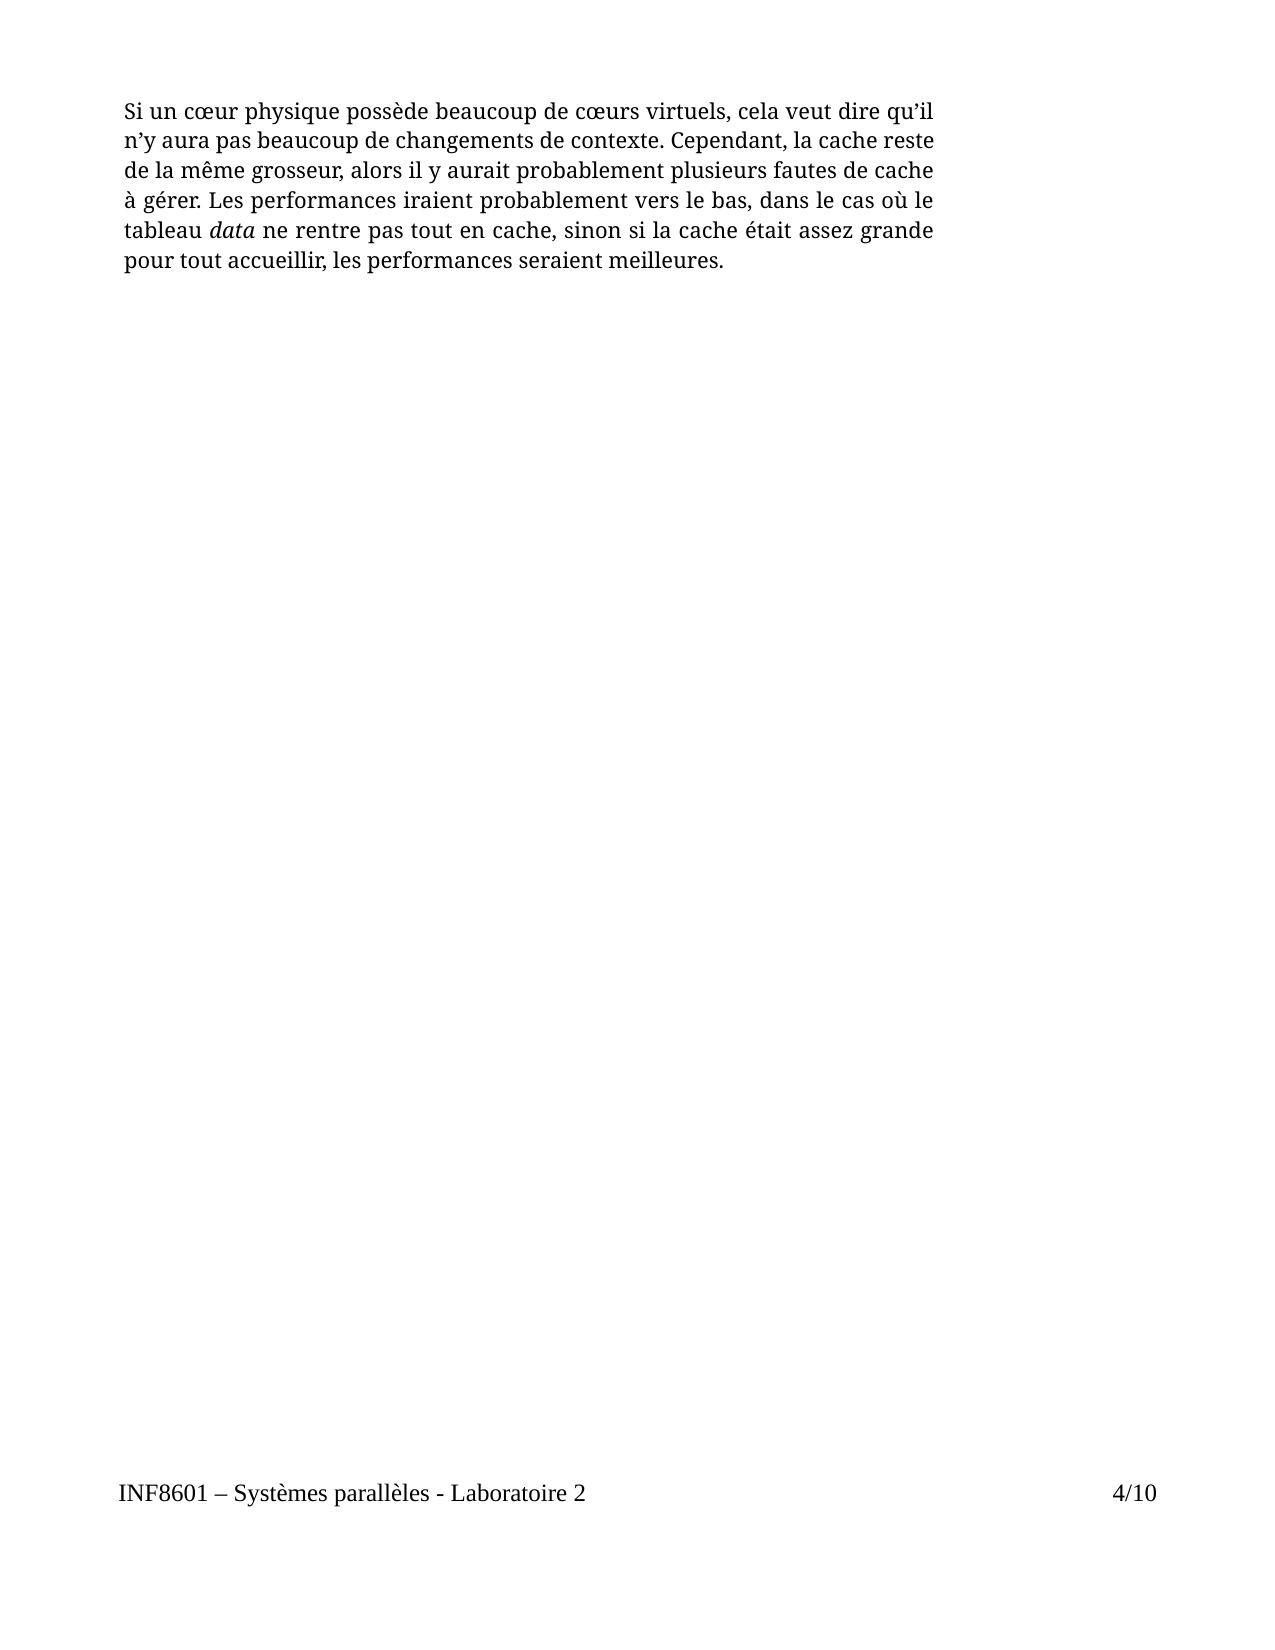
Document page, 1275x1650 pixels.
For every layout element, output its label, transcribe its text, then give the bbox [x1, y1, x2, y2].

table_cell Si un cœur physique possède beaucoup de cœurs virtuels, cela veut dire qu’il n’y aura pas beaucoup de changements de contexte. Cependant, la cache reste de la même grosseur, alors il y aurait probablement plusieurs fautes de cache à gérer. Les performances iraient probablement vers le bas, dans le cas où le tableau data ne rentre pas tout en cache, sinon si la cache était assez grande pour tout accueillir, les performances seraient meilleures. [118, 75, 941, 295]
table_cell [941, 75, 1049, 295]
table_cell [1049, 75, 1157, 295]
